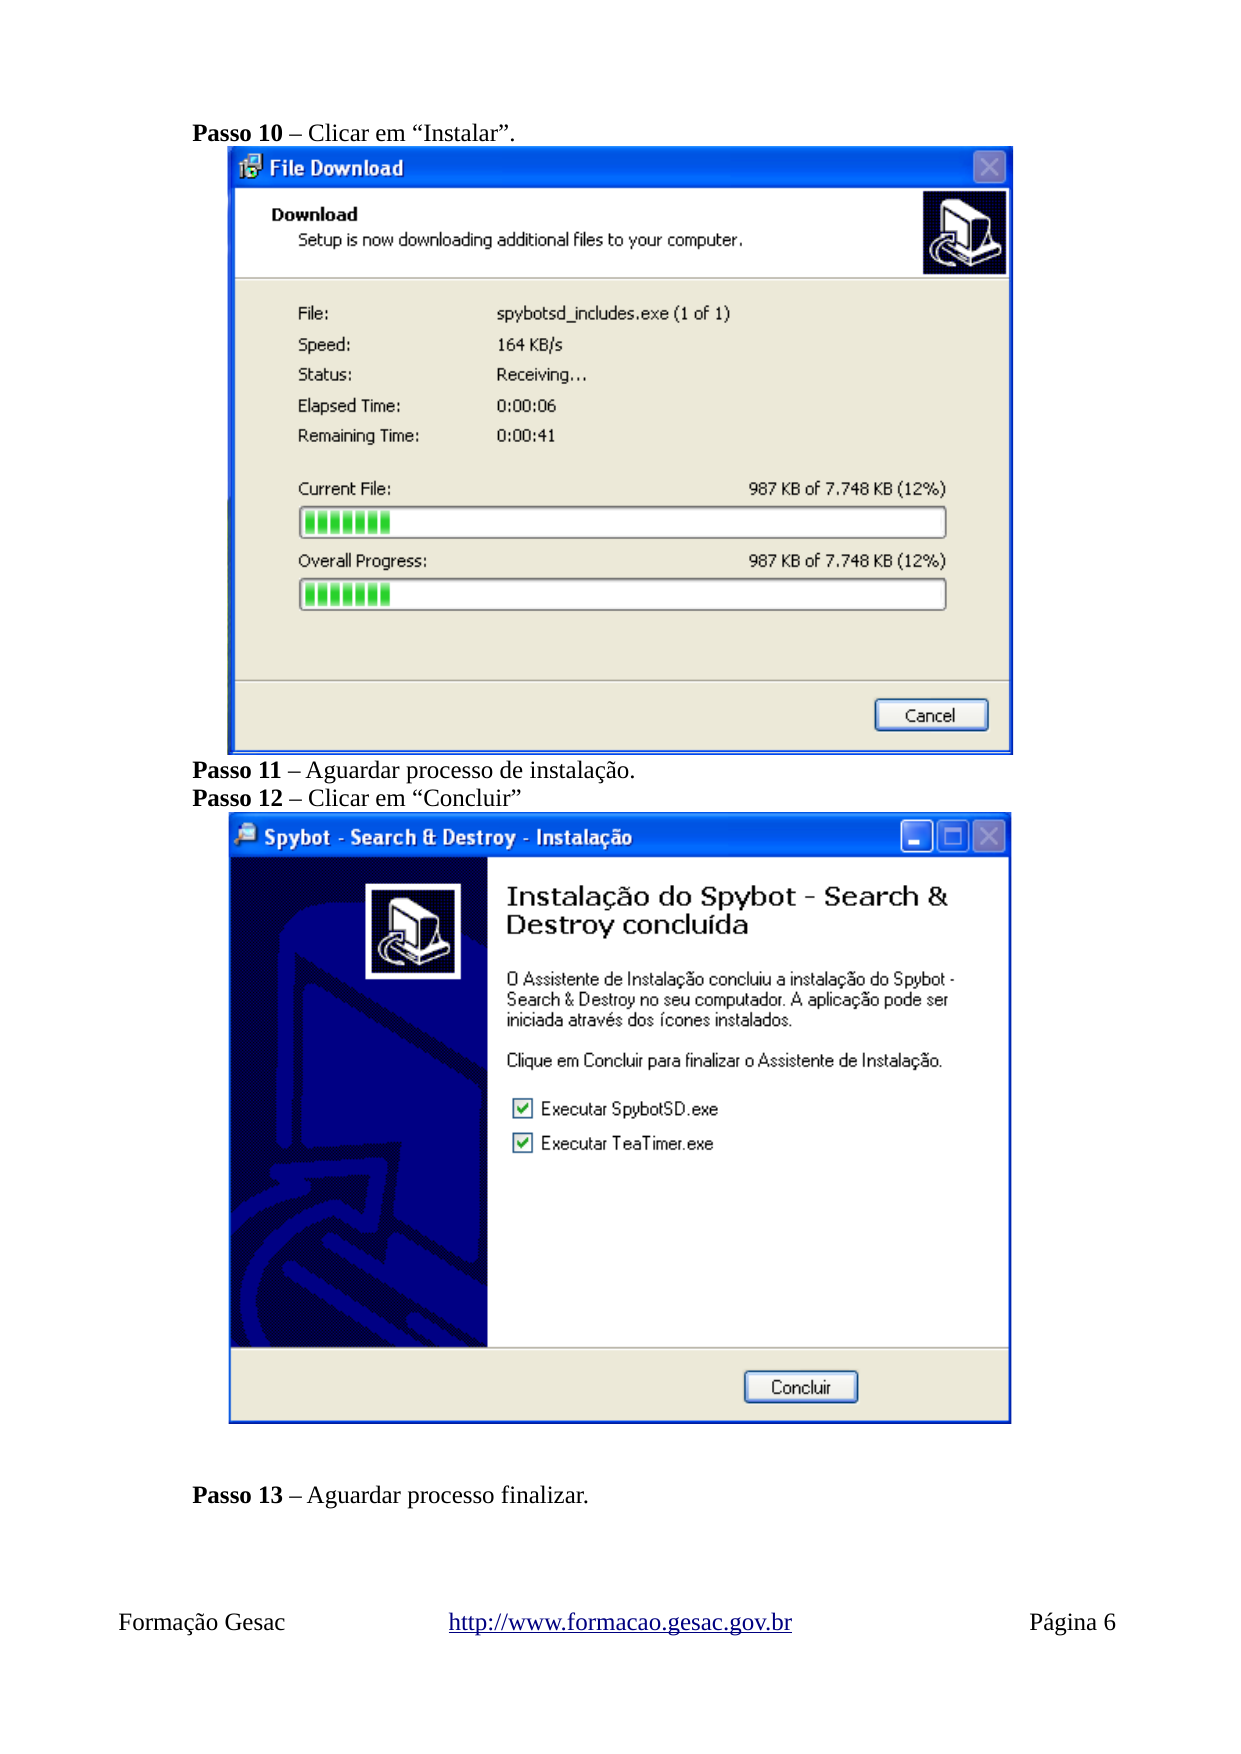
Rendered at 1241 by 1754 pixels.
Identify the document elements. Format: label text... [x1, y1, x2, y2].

text Passo 10 – Clicar em “Instalar”. [118, 118, 1122, 147]
picture [228, 812, 1012, 1424]
text Passo 12 – Clicar em “Concluir” [118, 783, 1122, 812]
text Passo 13 – Aguardar processo finalizar. [118, 1481, 1122, 1509]
text Passo 11 – Aguardar processo de instalação. [118, 755, 1122, 783]
picture [227, 146, 1014, 755]
